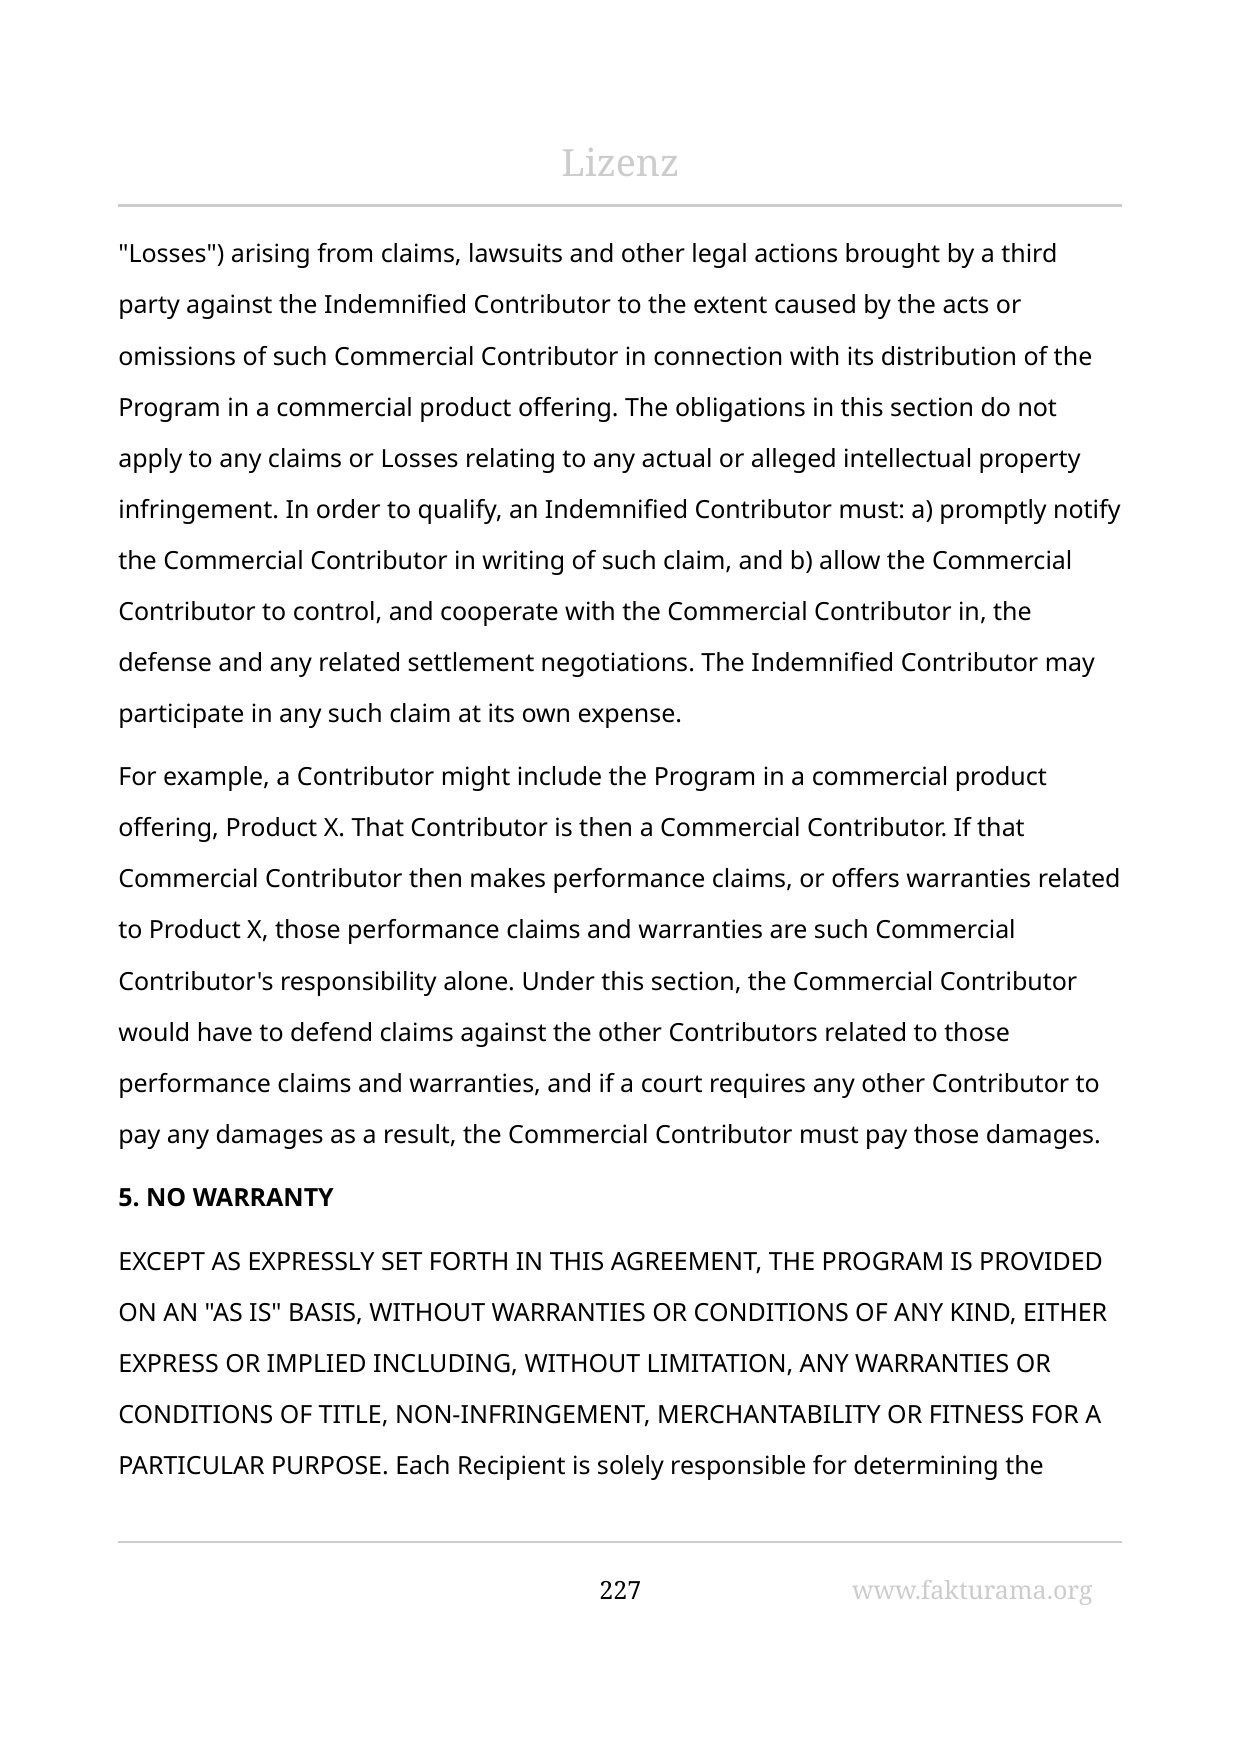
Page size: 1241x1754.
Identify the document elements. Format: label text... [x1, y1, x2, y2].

text For example, a Contributor might include the Program in a commercial product offering, Product X. That Contributor is then a Commercial Contributor. If that Commercial Contributor then makes performance claims, or offers warranties related to Product X, those performance claims and warranties are such Commercial Contributor's responsibility alone. Under this section, the Commercial Contributor would have to defend claims against the other Contributors related to those performance claims and warranties, and if a court requires any other Contributor to pay any damages as a result, the Commercial Contributor must pay those damages. [118, 759, 1122, 1150]
text 5. NO WARRANTY [118, 1180, 1122, 1214]
text "Losses") arising from claims, lawsuits and other legal actions brought by a third party against the Indemnified Contributor to the extent caused by the acts or omissions of such Commercial Contributor in connection with its distribution of the Program in a commercial product offering. The obligations in this section do not apply to any claims or Losses relating to any actual or alleged intellectual property infringement. In order to qualify, an Indemnified Contributor must: a) promptly notify the Commercial Contributor in writing of such claim, and b) allow the Commercial Contributor to control, and cooperate with the Commercial Contributor in, the defense and any related settlement negotiations. The Indemnified Contributor may participate in any such claim at its own expense. [118, 236, 1122, 729]
text EXCEPT AS EXPRESSLY SET FORTH IN THIS AGREEMENT, THE PROGRAM IS PROVIDED ON AN "AS IS" BASIS, WITHOUT WARRANTIES OR CONDITIONS OF ANY KIND, EITHER EXPRESS OR IMPLIED INCLUDING, WITHOUT LIMITATION, ANY WARRANTIES OR CONDITIONS OF TITLE, NON-INFRINGEMENT, MERCHANTABILITY OR FITNESS FOR A PARTICULAR PURPOSE. Each Recipient is solely responsible for determining the [118, 1243, 1122, 1482]
